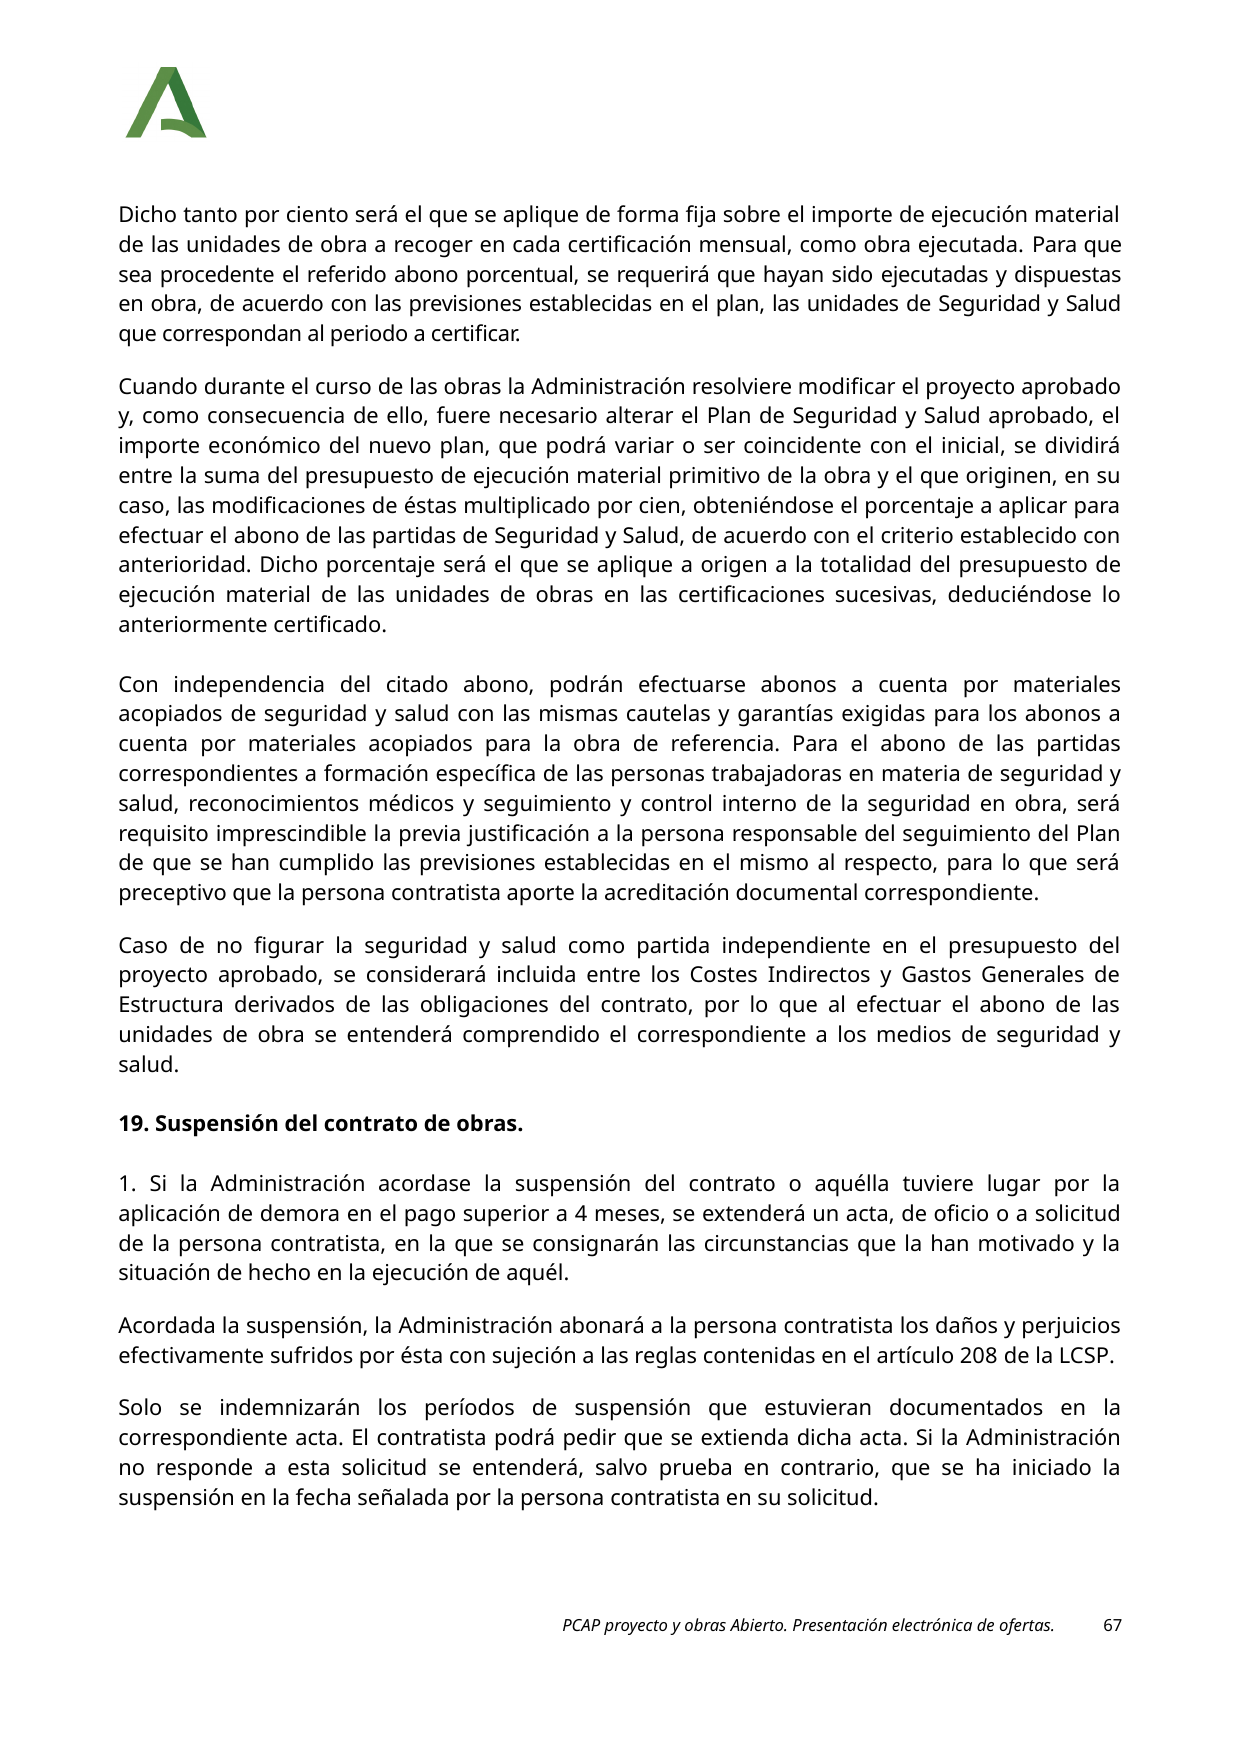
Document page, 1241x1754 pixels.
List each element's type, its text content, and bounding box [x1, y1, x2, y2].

text 1. Si la Administración acordase la suspensión del contrato o aquélla tuviere lugar por la aplicación de demora en el pago superior a 4 meses, se extenderá un acta, de oficio o a solicitud de la persona contratista, en la que se consignarán las circunstancias que la han motivado y la situación de hecho en la ejecución de aquél. [118, 1168, 1122, 1287]
text Cuando durante el curso de las obras la Administración resolviere modificar el proyecto aprobado y, como consecuencia de ello, fuere necesario alterar el Plan de Seguridad y Salud aprobado, el importe económico del nuevo plan, que podrá variar o ser coincidente con el inicial, se dividirá entre la suma del presupuesto de ejecución material primitivo de la obra y el que originen, en su caso, las modificaciones de éstas multiplicado por cien, obteniéndose el porcentaje a aplicar para efectuar el abono de las partidas de Seguridad y Salud, de acuerdo con el criterio establecido con anterioridad. Dicho porcentaje será el que se aplique a origen a la totalidad del presupuesto de ejecución material de las unidades de obras en las certificaciones sucesivas, deduciéndose lo anteriormente certificado. [118, 371, 1122, 639]
text Acordada la suspensión, la Administración abonará a la persona contratista los daños y perjuicios efectivamente sufridos por ésta con sujeción a las reglas contenidas en el artículo 208 de la LCSP. [118, 1310, 1122, 1369]
text Dicho tanto por ciento será el que se aplique de forma fija sobre el importe de ejecución material de las unidades de obra a recoger en cada certificación mensual, como obra ejecutada. Para que sea procedente el referido abono porcentual, se requerirá que hayan sido ejecutadas y dispuestas en obra, de acuerdo con las previsiones establecidas en el plan, las unidades de Seguridad y Salud que correspondan al periodo a certificar. [118, 199, 1122, 348]
text Caso de no figurar la seguridad y salud como partida independiente en el presupuesto del proyecto aprobado, se considerará incluida entre los Costes Indirectos y Gastos Generales de Estructura derivados de las obligaciones del contrato, por lo que al efectuar el abono de las unidades de obra se entenderá comprendido el correspondiente a los medios de seguridad y salud. [118, 930, 1122, 1079]
text Solo se indemnizarán los períodos de suspensión que estuvieran documentados en la correspondiente acta. El contratista podrá pedir que se extienda dicha acta. Si la Administración no responde a esta solicitud se entenderá, salvo prueba en contrario, que se ha iniciado la suspensión en la fecha señalada por la persona contratista en su solicitud. [118, 1392, 1122, 1511]
subtitle 19. Suspensión del contrato de obras. [118, 1108, 1122, 1138]
picture [121, 62, 210, 142]
text Con independencia del citado abono, podrán efectuarse abonos a cuenta por materiales acopiados de seguridad y salud con las mismas cautelas y garantías exigidas para los abonos a cuenta por materiales acopiados para la obra de referencia. Para el abono de las partidas correspondientes a formación específica de las personas trabajadoras en materia de seguridad y salud, reconocimientos médicos y seguimiento y control interno de la seguridad en obra, será requisito imprescindible la previa justificación a la persona responsable del seguimiento del Plan de que se han cumplido las previsiones establecidas en el mismo al respecto, para lo que será preceptivo que la persona contratista aporte la acreditación documental correspondiente. [118, 669, 1122, 907]
